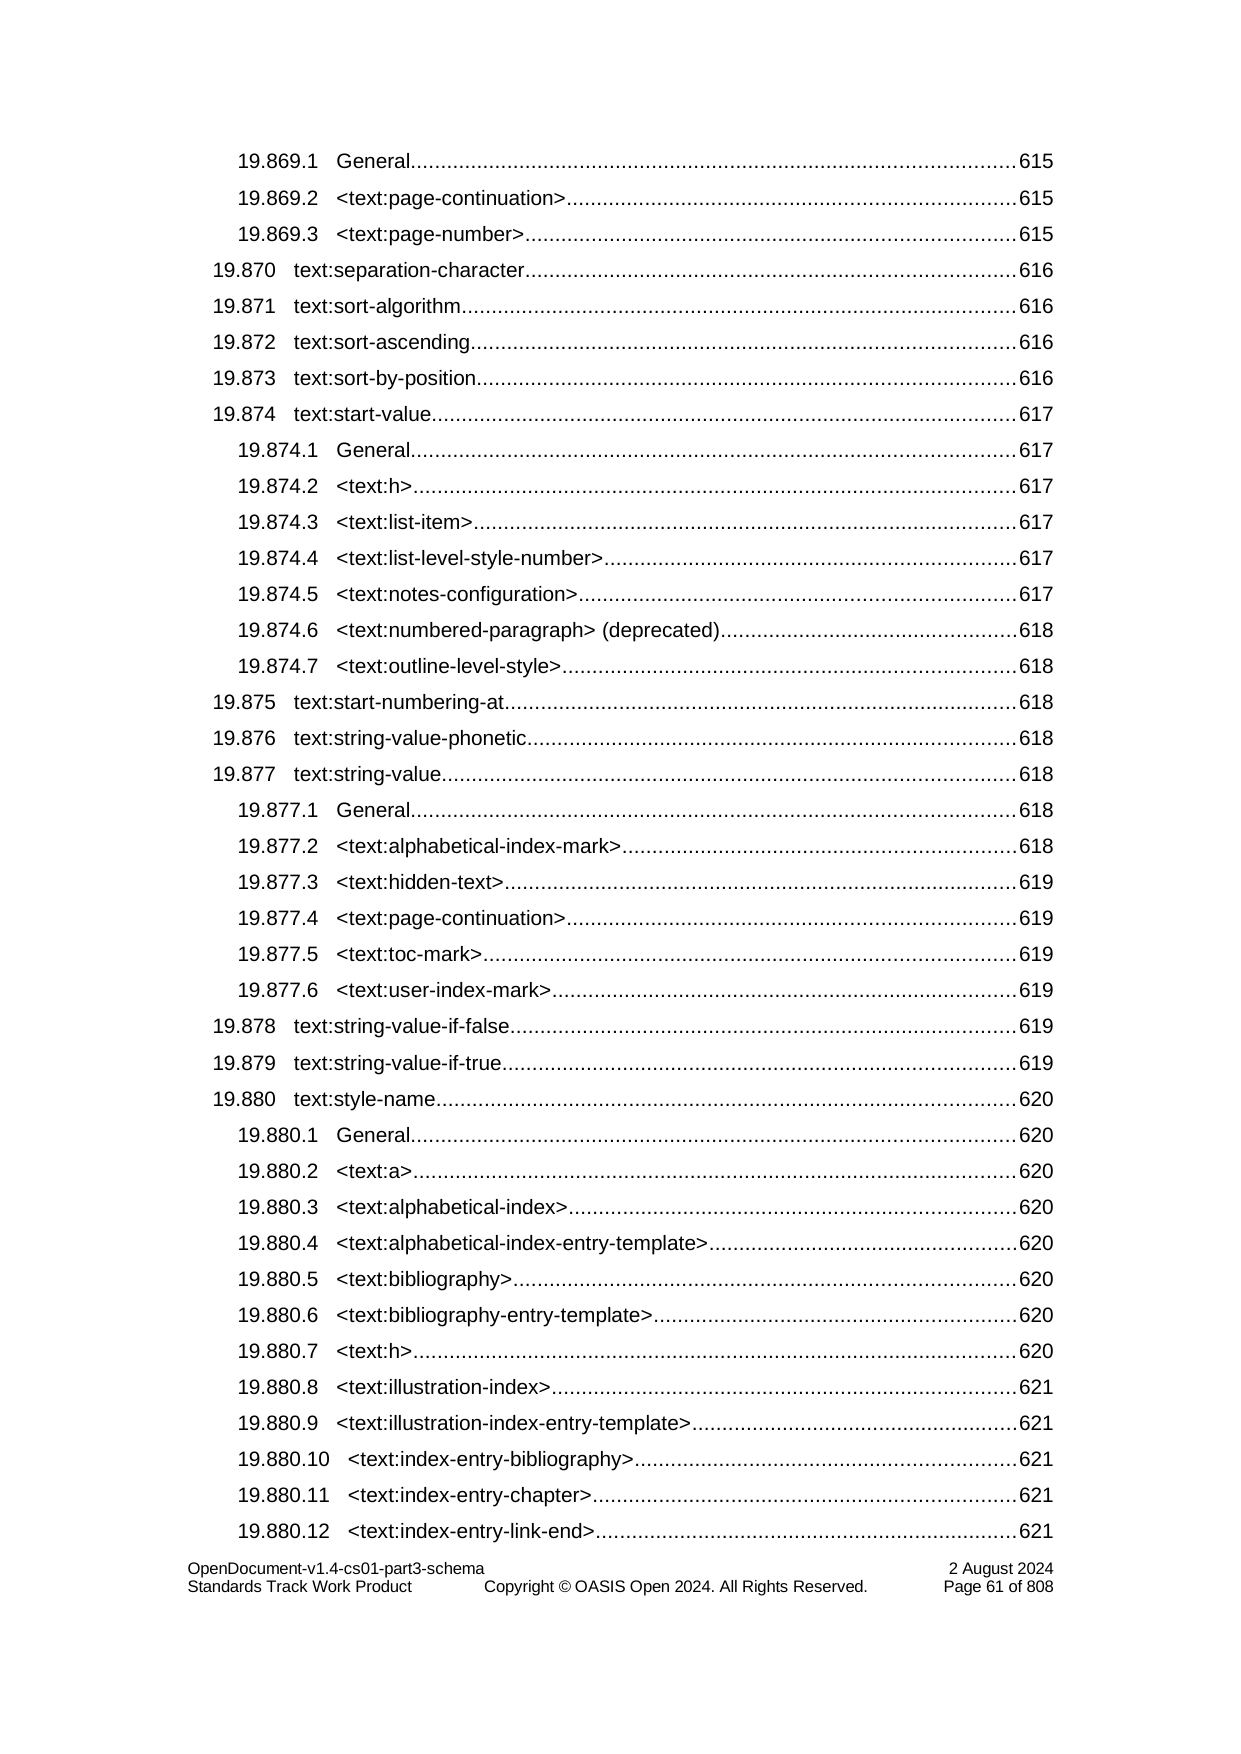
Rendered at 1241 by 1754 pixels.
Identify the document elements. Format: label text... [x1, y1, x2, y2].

text 19.880.12 <text:index-entry-link-end> 621 [237, 1519, 1053, 1543]
text 19.880.5 <text:bibliography> 620 [237, 1267, 1053, 1291]
text 19.874.7 <text:outline-level-style> 618 [237, 654, 1053, 678]
text 19.877.5 <text:toc-mark> 619 [237, 943, 1053, 966]
text 19.871 text:sort-algorithm 616 [212, 294, 1053, 318]
text 19.880.1 General 620 [237, 1123, 1053, 1147]
text 19.875 text:start-numbering-at 618 [212, 691, 1053, 714]
text 19.869.1 General 615 [237, 150, 1053, 173]
text 19.879 text:string-value-if-true 619 [212, 1051, 1053, 1074]
text 19.870 text:separation-character 616 [212, 258, 1053, 282]
text 19.876 text:string-value-phonetic 618 [212, 727, 1053, 750]
text 19.874.6 <text:numbered-paragraph> (deprecated) 618 [237, 618, 1053, 642]
text 19.880.9 <text:illustration-index-entry-template> 621 [237, 1411, 1053, 1435]
text 19.874.3 <text:list-item> 617 [237, 510, 1053, 534]
text 19.873 text:sort-by-position 616 [212, 366, 1053, 390]
text 19.872 text:sort-ascending 616 [212, 330, 1053, 354]
text 19.878 text:string-value-if-false 619 [212, 1015, 1053, 1038]
text 19.869.3 <text:page-number> 615 [237, 222, 1053, 246]
text 19.880.6 <text:bibliography-entry-template> 620 [237, 1303, 1053, 1327]
text 19.877 text:string-value 618 [212, 763, 1053, 786]
text 19.874.2 <text:h> 617 [237, 474, 1053, 498]
text 19.880.4 <text:alphabetical-index-entry-template> 620 [237, 1231, 1053, 1255]
text 19.874.4 <text:list-level-style-number> 617 [237, 546, 1053, 570]
text 19.877.2 <text:alphabetical-index-mark> 618 [237, 835, 1053, 858]
text 19.880.7 <text:h> 620 [237, 1339, 1053, 1363]
text 19.877.3 <text:hidden-text> 619 [237, 871, 1053, 894]
text 19.877.1 General 618 [237, 799, 1053, 822]
text 19.880.10 <text:index-entry-bibliography> 621 [237, 1447, 1053, 1471]
text 19.880 text:style-name 620 [212, 1087, 1053, 1111]
text 19.880.2 <text:a> 620 [237, 1159, 1053, 1183]
text 19.877.4 <text:page-continuation> 619 [237, 907, 1053, 930]
text 19.874.5 <text:notes-configuration> 617 [237, 582, 1053, 606]
text 19.869.2 <text:page-continuation> 615 [237, 186, 1053, 209]
text 19.880.8 <text:illustration-index> 621 [237, 1375, 1053, 1399]
text 19.874 text:start-value 617 [212, 402, 1053, 426]
text 19.880.11 <text:index-entry-chapter> 621 [237, 1483, 1053, 1507]
text 19.874.1 General 617 [237, 438, 1053, 462]
text 19.880.3 <text:alphabetical-index> 620 [237, 1195, 1053, 1219]
text 19.877.6 <text:user-index-mark> 619 [237, 979, 1053, 1002]
